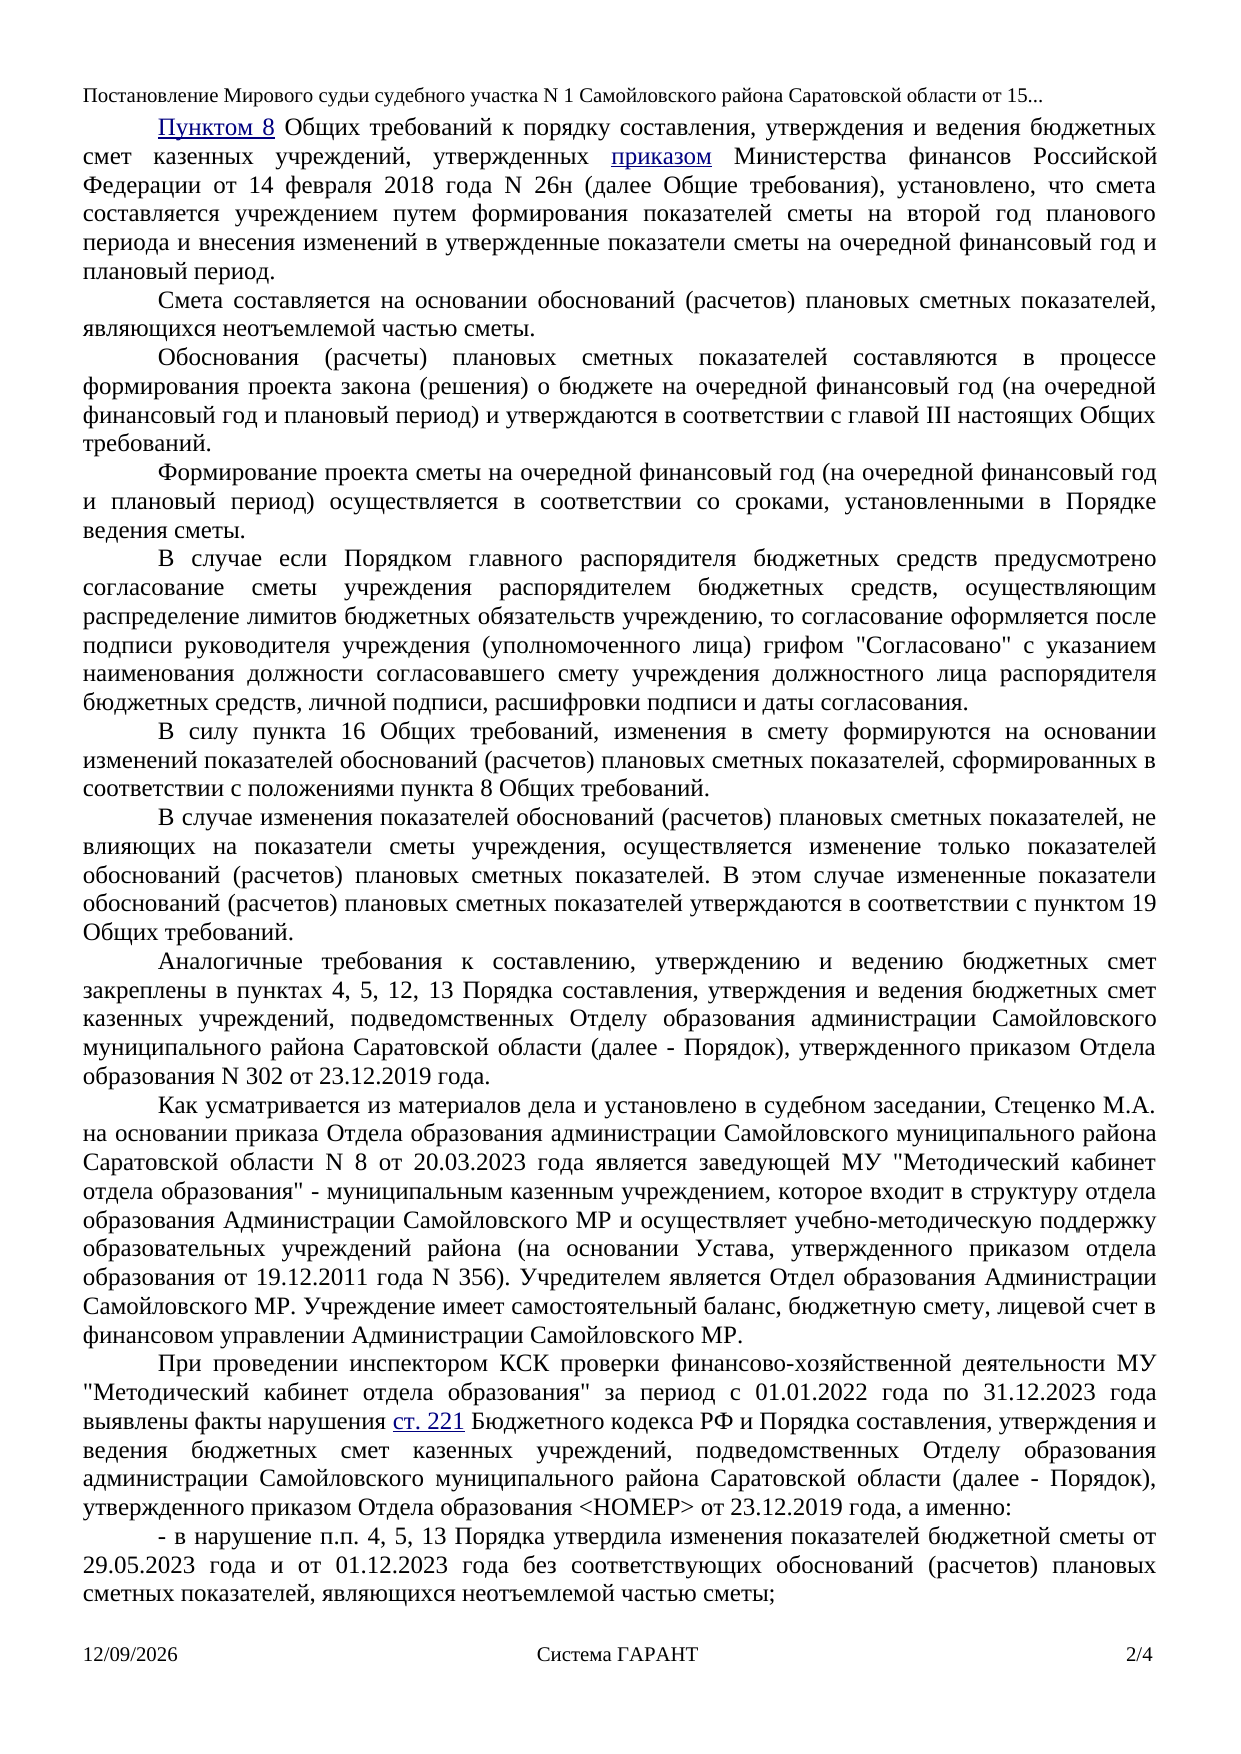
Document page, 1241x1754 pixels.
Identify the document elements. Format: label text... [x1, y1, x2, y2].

text При проведении инспектором КСК проверки финансово-хозяйственной деятельности МУ "Методический кабинет отдела образования" за период с 01.01.2022 года по 31.12.2023 года выявлены факты нарушения ст. 221 Бюджетного кодекса РФ и Порядка составления, утверждения и ведения бюджетных смет казенных учреждений, подведомственных Отделу образования администрации Самойловского муниципального района Саратовской области (далее - Порядок), утвержденного приказом Отдела образования <НОМЕР> от 23.12.2019 года, а именно: [83, 1348, 1157, 1521]
text Как усматривается из материалов дела и установлено в судебном заседании, Стеценко М.А. на основании приказа Отдела образования администрации Самойловского муниципального района Саратовской области N 8 от 20.03.2023 года является заведующей МУ "Методический кабинет отдела образования" - муниципальным казенным учреждением, которое входит в структуру отдела образования Администрации Самойловского МР и осуществляет учебно-методическую поддержку образовательных учреждений района (на основании Устава, утвержденного приказом отдела образования от 19.12.2011 года N 356). Учредителем является Отдел образования Администрации Самойловского МР. Учреждение имеет самостоятельный баланс, бюджетную смету, лицевой счет в финансовом управлении Администрации Самойловского МР. [83, 1090, 1157, 1348]
text В случае изменения показателей обоснований (расчетов) плановых сметных показателей, не влияющих на показатели сметы учреждения, осуществляется изменение только показателей обоснований (расчетов) плановых сметных показателей. В этом случае измененные показатели обоснований (расчетов) плановых сметных показателей утверждаются в соответствии с пунктом 19 Общих требований. [83, 802, 1157, 946]
text Аналогичные требования к составлению, утверждению и ведению бюджетных смет закреплены в пунктах 4, 5, 12, 13 Порядка составления, утверждения и ведения бюджетных смет казенных учреждений, подведомственных Отделу образования администрации Самойловского муниципального района Саратовской области (далее - Порядок), утвержденного приказом Отдела образования N 302 от 23.12.2019 года. [83, 946, 1157, 1090]
text Смета составляется на основании обоснований (расчетов) плановых сметных показателей, являющихся неотъемлемой частью сметы. [83, 285, 1157, 342]
text Обоснования (расчеты) плановых сметных показателей составляются в процессе формирования проекта закона (решения) о бюджете на очередной финансовый год (на очередной финансовый год и плановый период) и утверждаются в соответствии с главой III настоящих Общих требований. [83, 342, 1157, 457]
text Пунктом 8 Общих требований к порядку составления, утверждения и ведения бюджетных смет казенных учреждений, утвержденных приказом Министерства финансов Российской Федерации от 14 февраля 2018 года N 26н (далее Общие требования), установлено, что смета составляется учреждением путем формирования показателей сметы на второй год планового периода и внесения изменений в утвержденные показатели сметы на очередной финансовый год и плановый период. [83, 112, 1157, 285]
text В силу пункта 16 Общих требований, изменения в смету формируются на основании изменений показателей обоснований (расчетов) плановых сметных показателей, сформированных в соответствии с положениями пункта 8 Общих требований. [83, 716, 1157, 802]
text В случае если Порядком главного распорядителя бюджетных средств предусмотрено согласование сметы учреждения распорядителем бюджетных средств, осуществляющим распределение лимитов бюджетных обязательств учреждению, то согласование оформляется после подписи руководителя учреждения (уполномоченного лица) грифом "Согласовано" с указанием наименования должности согласовавшего смету учреждения должностного лица распорядителя бюджетных средств, личной подписи, расшифровки подписи и даты согласования. [83, 543, 1157, 716]
text Формирование проекта сметы на очередной финансовый год (на очередной финансовый год и плановый период) осуществляется в соответствии со сроками, установленными в Порядке ведения сметы. [83, 457, 1157, 543]
text - в нарушение п.п. 4, 5, 13 Порядка утвердила изменения показателей бюджетной сметы от 29.05.2023 года и от 01.12.2023 года без соответствующих обоснований (расчетов) плановых сметных показателей, являющихся неотъемлемой частью сметы; [83, 1521, 1157, 1607]
